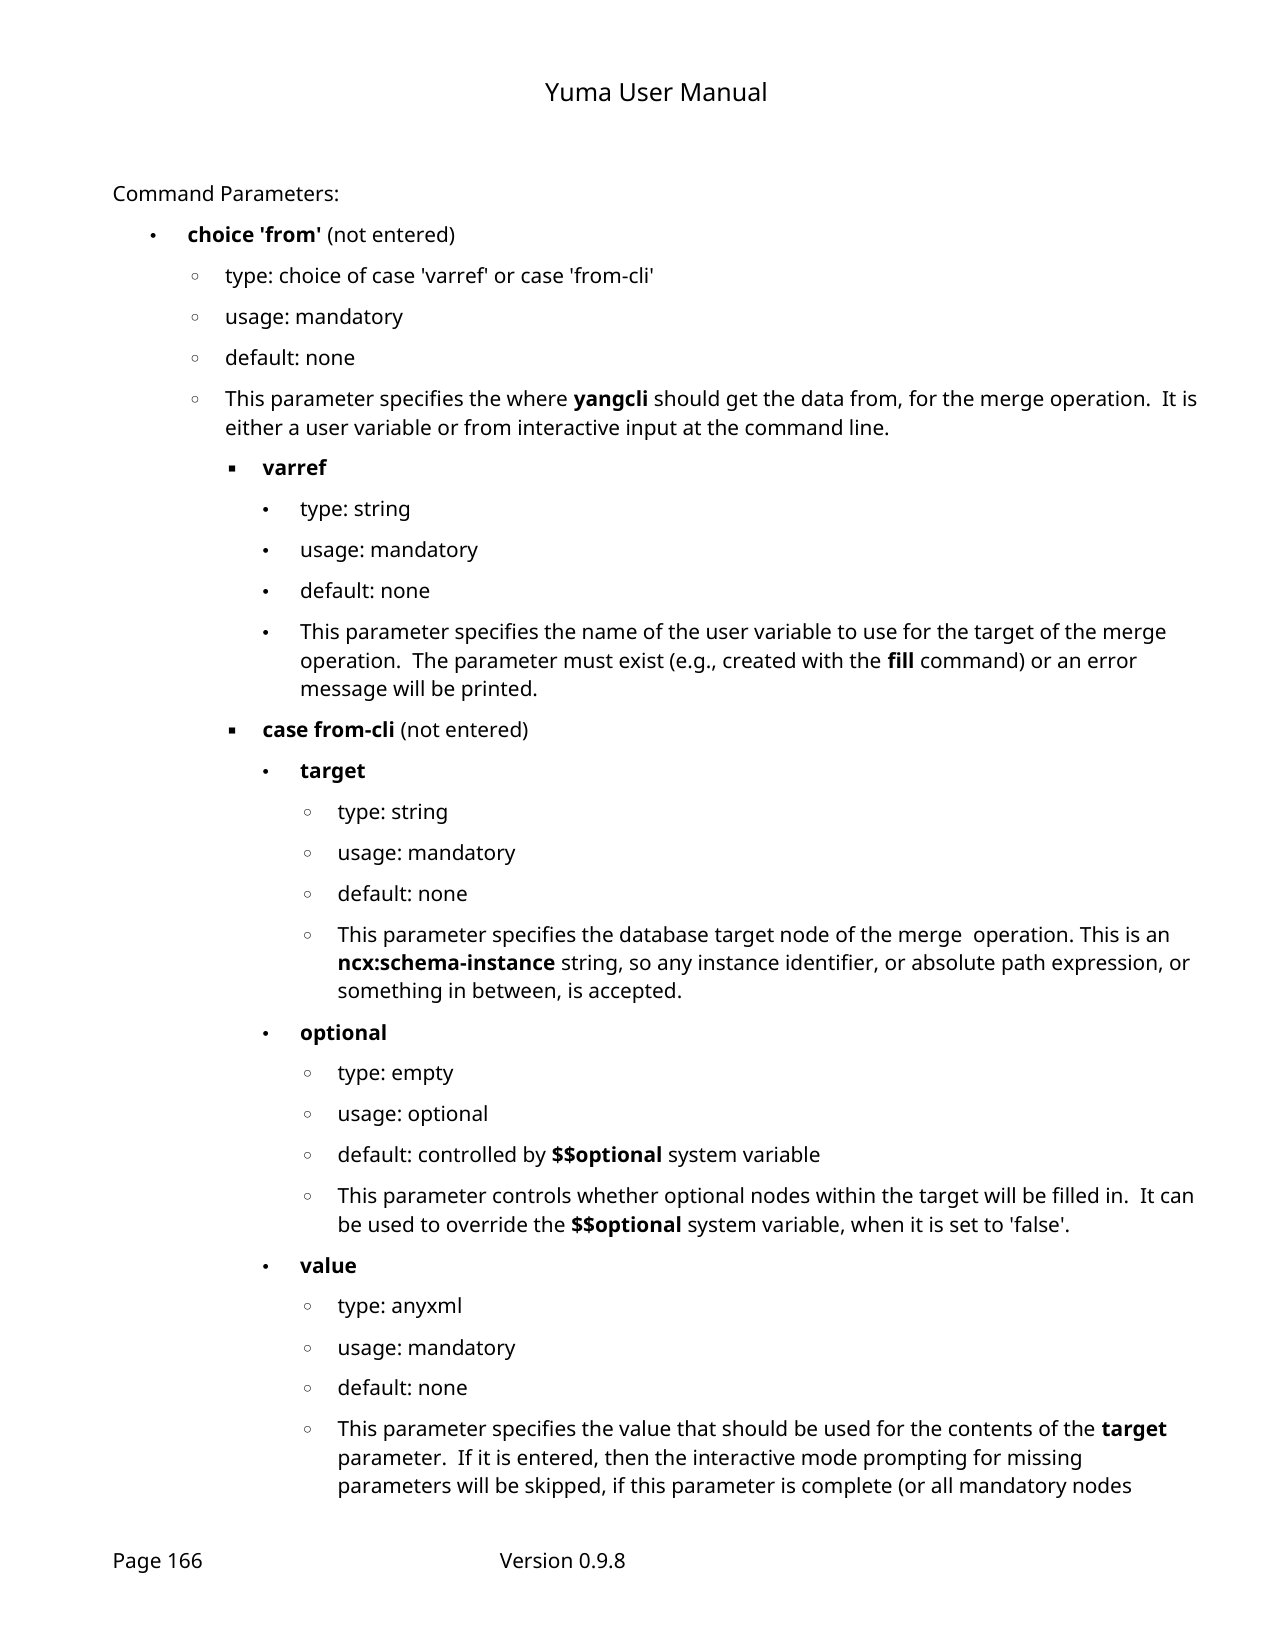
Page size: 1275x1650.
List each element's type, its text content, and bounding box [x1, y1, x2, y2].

list case from-cli (not entered) [225, 715, 1200, 743]
list This parameter specifies the database target node of the merge operation. This is an ncx:schema-instance string, so any instance identifier, or absolute path expression, or something in between, is accepted. [300, 920, 1200, 1005]
text Command Parameters: [112, 179, 1200, 208]
list type: anyxml [300, 1292, 1200, 1320]
list default: none [187, 343, 1200, 372]
list usage: mandatory [300, 1333, 1200, 1361]
list value [262, 1251, 1200, 1279]
list This parameter specifies the name of the user variable to use for the target of the merge operation. The parameter must exist (e.g., created with the fill command) or an error message will be printed. [262, 617, 1200, 703]
list default: none [262, 576, 1200, 605]
list varref [225, 453, 1200, 482]
list default: none [300, 1373, 1200, 1402]
list target [262, 756, 1200, 784]
list usage: optional [300, 1099, 1200, 1128]
list type: choice of case 'varref' or case 'from-cli' [187, 261, 1200, 290]
list This parameter specifies the where yangcli should get the data from, for the merge operation. It is either a user variable or from interactive input at the command line. [187, 384, 1200, 441]
list usage: mandatory [262, 535, 1200, 564]
list type: string [300, 797, 1200, 825]
list optional [262, 1018, 1200, 1046]
list type: string [262, 494, 1200, 523]
list default: none [300, 879, 1200, 907]
list default: controlled by $$optional system variable [300, 1140, 1200, 1169]
list This parameter specifies the value that should be used for the contents of the target parameter. If it is entered, then the interactive mode prompting for missing parameters will be skipped, if this parameter is complete (or all mandatory nodes [300, 1414, 1200, 1500]
list type: empty [300, 1058, 1200, 1087]
list usage: mandatory [187, 302, 1200, 331]
list choice 'from' (not entered) [150, 220, 1200, 249]
list usage: mandatory [300, 838, 1200, 866]
list This parameter controls whether optional nodes within the target will be filled in. It can be used to override the $$optional system variable, when it is set to 'false'. [300, 1181, 1200, 1238]
